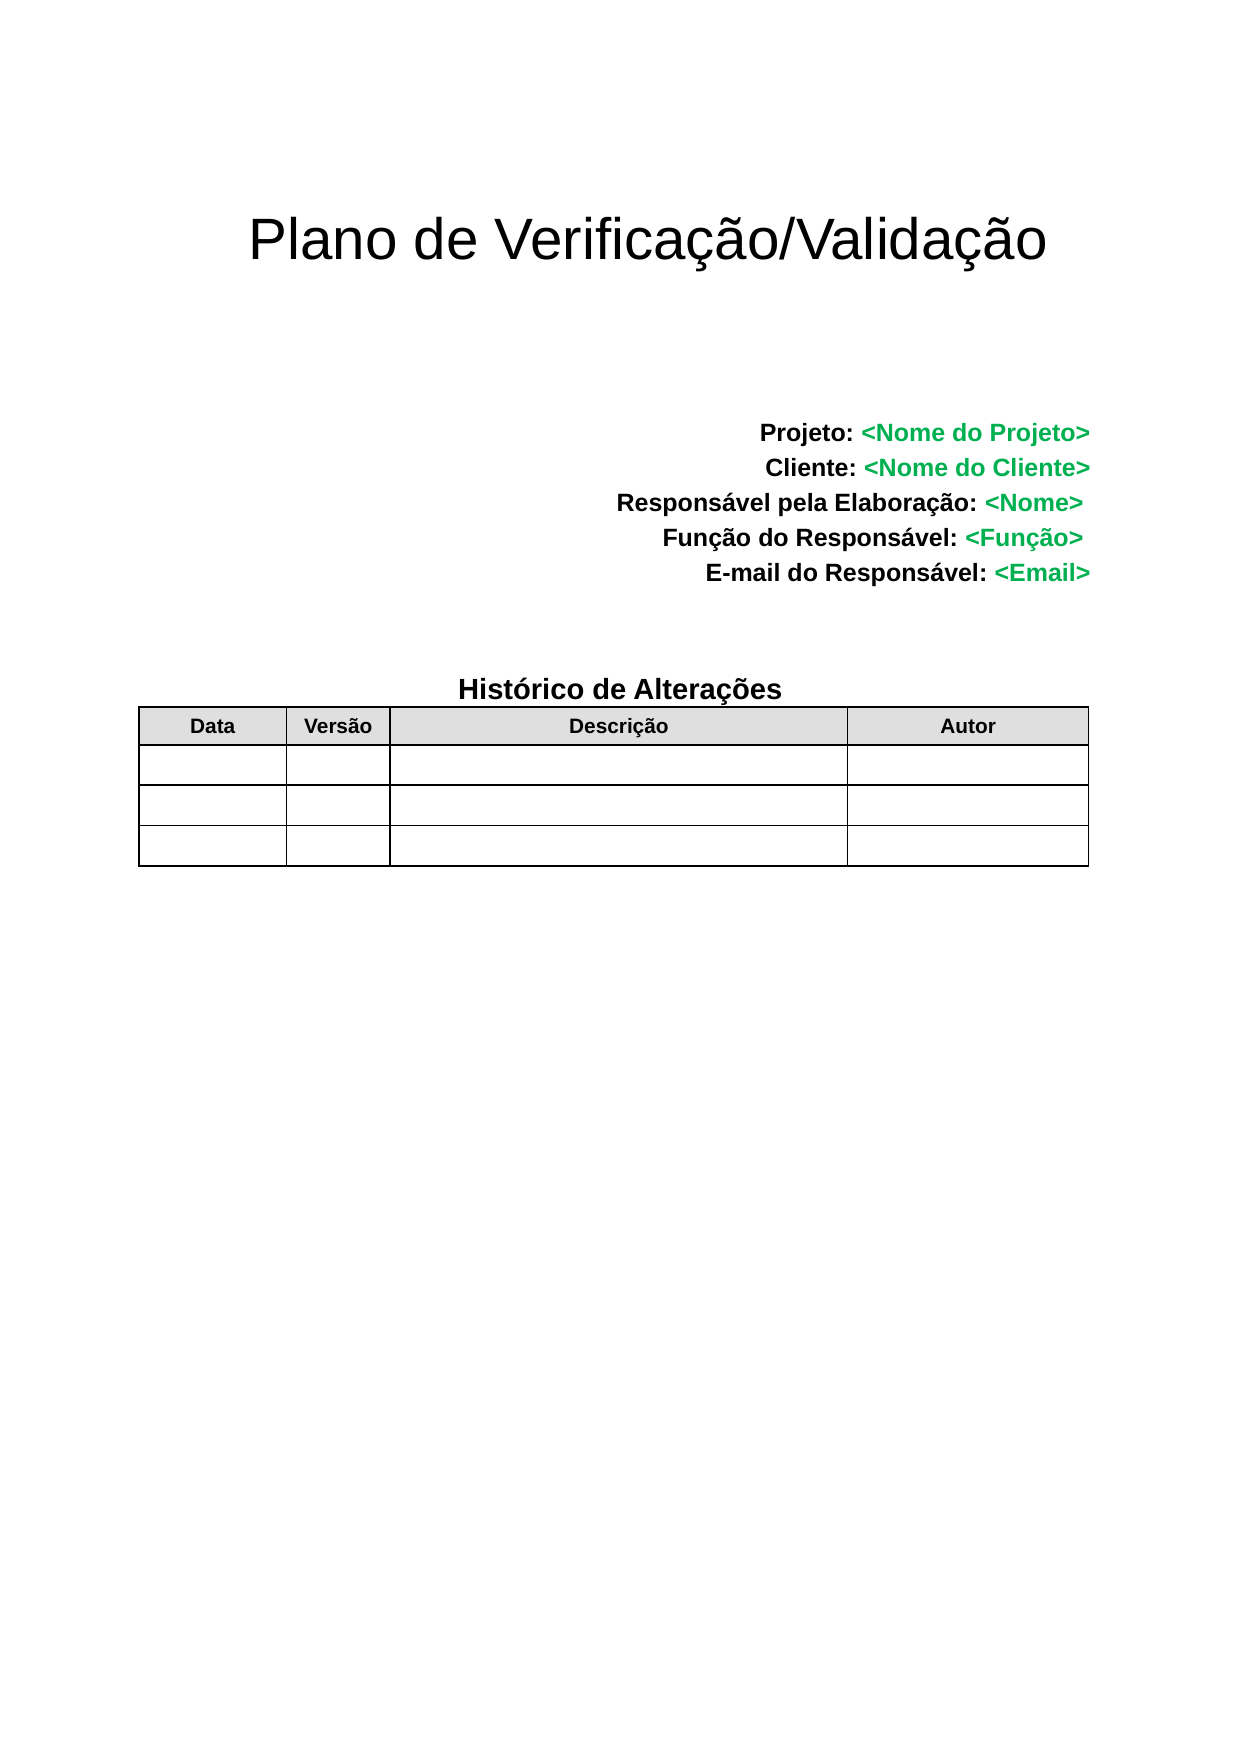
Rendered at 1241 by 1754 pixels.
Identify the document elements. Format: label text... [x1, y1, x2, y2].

table_cell [140, 786, 286, 825]
text Plano de Verificação/Validação [150, 205, 1146, 272]
table_cell [848, 746, 1088, 784]
text Histórico de Alterações [150, 672, 1090, 706]
table_cell [287, 746, 389, 784]
table_cell [848, 786, 1088, 825]
text Responsável pela Elaboração: <Nome> [150, 488, 1090, 516]
table_cell [391, 826, 847, 865]
text Projeto: <Nome do Projeto> [150, 418, 1090, 446]
table_header Autor [848, 708, 1088, 744]
table_header Descrição [391, 708, 847, 744]
table_header Data [140, 708, 286, 744]
table_cell [287, 826, 389, 865]
table_cell [140, 826, 286, 865]
text Função do Responsável: <Função> [150, 523, 1090, 551]
text E-mail do Responsável: <Email> [150, 558, 1090, 586]
table_cell [391, 746, 847, 784]
table_cell [140, 746, 286, 784]
table_cell [287, 786, 389, 825]
table_header Versão [287, 708, 389, 744]
text Cliente: <Nome do Cliente> [150, 453, 1090, 481]
table_cell [391, 786, 847, 825]
table_cell [848, 826, 1088, 865]
